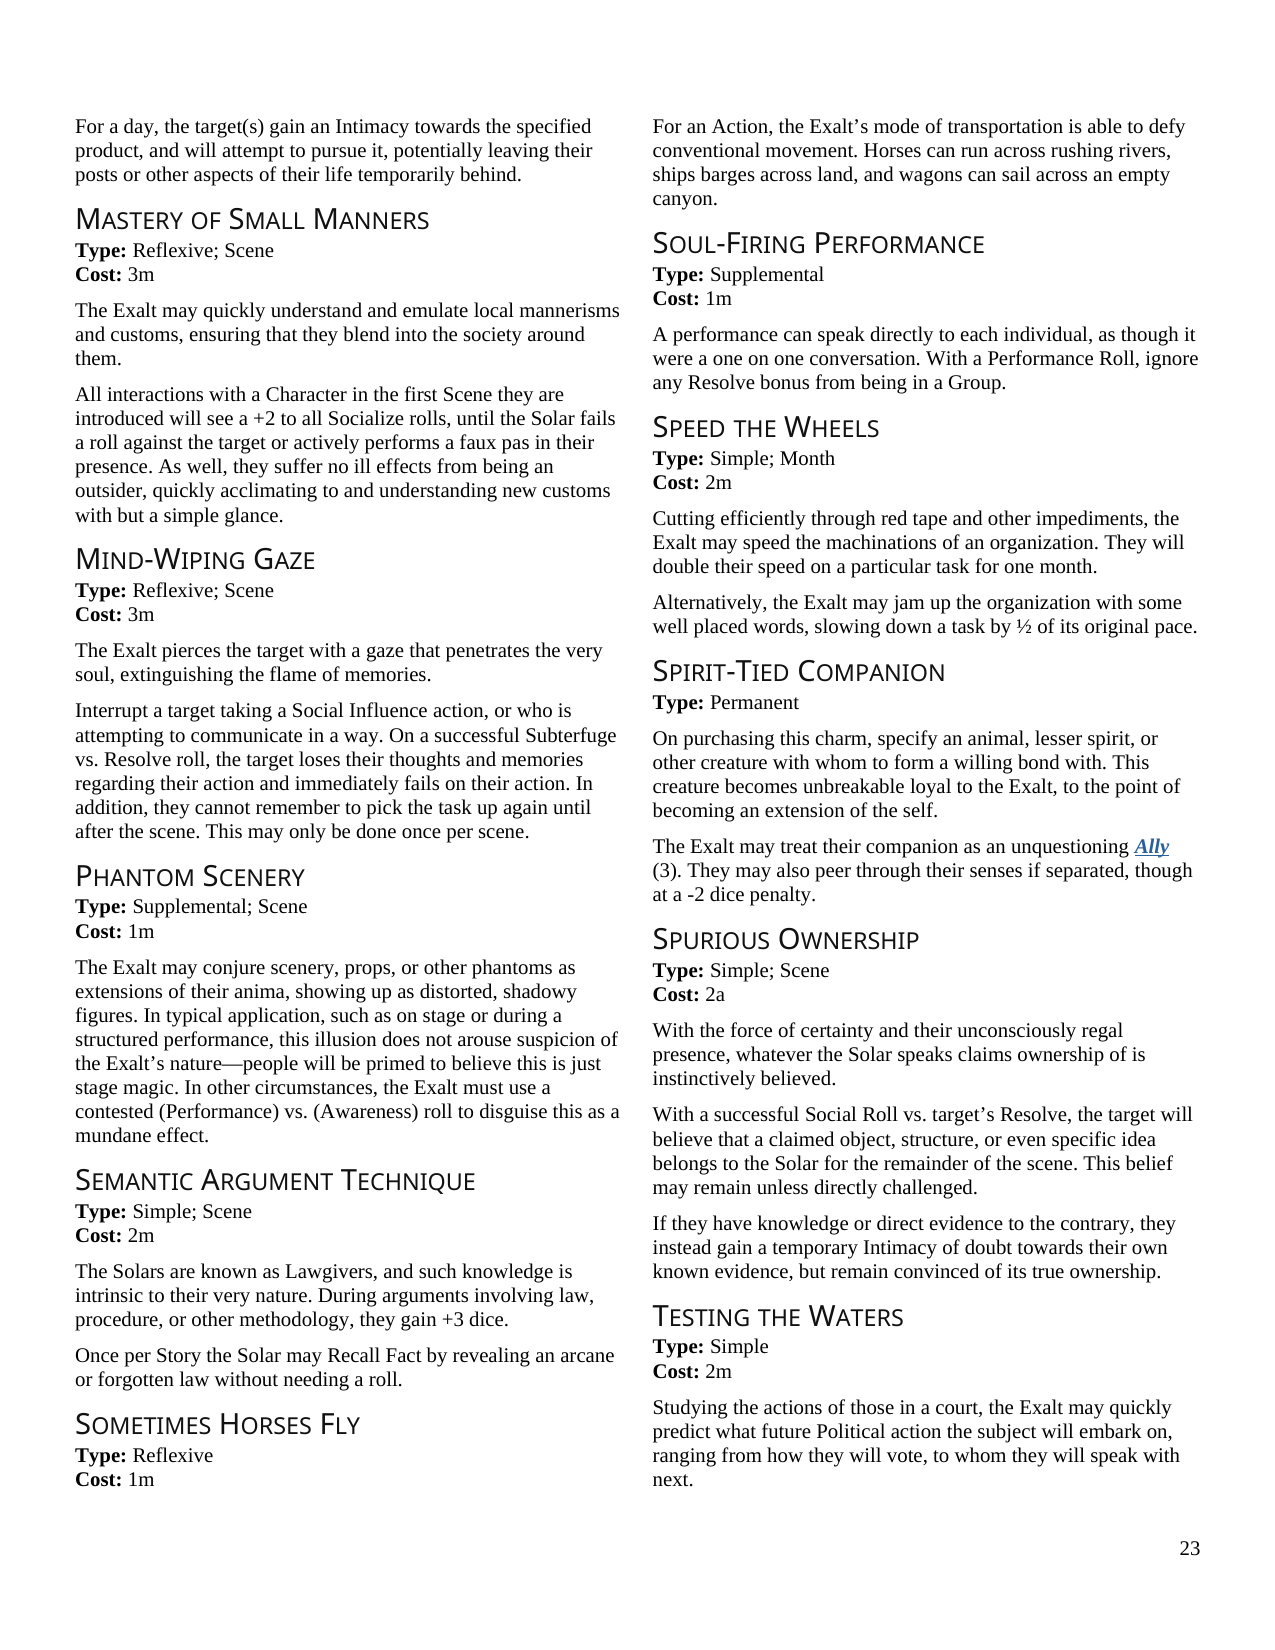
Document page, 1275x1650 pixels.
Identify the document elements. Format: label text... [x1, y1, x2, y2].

text Type: Reflexive Cost: 1m [75, 1443, 622, 1491]
text For an Action, the Exalt’s mode of transportation is able to defy conventional movement. Horses can run across rushing rivers, ships barges across land, and wagons can sail across an empty canyon. [652, 114, 1200, 210]
text On purchasing this charm, specify an animal, lesser spirit, or other creature with whom to form a willing bond with. This creature becomes unbreakable loyal to the Exalt, to the point of becoming an extension of the self. [652, 726, 1200, 822]
text All interactions with a Character in the first Scene they are introduced will see a +2 to all Socialize rolls, until the Solar fails a roll against the target or actively performs a faux pas in their presence. As well, they suffer no ill effects from being an outsider, quickly acclimating to and understanding new customs with but a simple glance. [75, 382, 622, 527]
text Studying the actions of those in a court, the Exalt may quickly predict what future Political action the subject will embark on, ranging from how they will vote, to whom they will speak with next. [652, 1394, 1200, 1491]
subtitle Semantic Argument Technique [75, 1159, 622, 1199]
text Type: Reflexive; Scene Cost: 3m [75, 578, 622, 626]
text For a day, the target(s) gain an Intimacy towards the specified product, and will attempt to pursue it, potentially leaving their posts or other aspects of their life temporarily behind. [75, 114, 622, 186]
subtitle Speed the Wheels [652, 406, 1200, 446]
text With the force of certainty and their unconsciously regal presence, whatever the Solar speaks claims ownership of is instinctively believed. [652, 1018, 1200, 1090]
text If they have knowledge or direct evidence to the contrary, they instead gain a temporary Intimacy of doubt towards their own known evidence, but remain convinced of its true ownership. [652, 1211, 1200, 1283]
text Type: Reflexive; Scene Cost: 3m [75, 238, 622, 286]
text Type: Supplemental Cost: 1m [652, 262, 1200, 310]
subtitle Spirit-Tied Companion [652, 650, 1200, 690]
text Once per Story the Solar may Recall Fact by revealing an arcane or forgotten law without needing a roll. [75, 1343, 622, 1391]
text Cutting efficiently through red tape and other impediments, the Exalt may speed the machinations of an organization. They will double their speed on a particular task for one month. [652, 506, 1200, 578]
text Type: Simple; Scene Cost: 2m [75, 1199, 622, 1247]
text A performance can speak directly to each individual, as though it were a one on one conversation. With a Performance Roll, ignore any Resolve bonus from being in a Group. [652, 322, 1200, 394]
subtitle Phantom Scenery [75, 855, 622, 894]
text Alternatively, the Exalt may jam up the organization with some well placed words, slowing down a task by ½ of its original pace. [652, 590, 1200, 638]
text The Exalt may treat their companion as an unquestioning Ally (3). They may also peer through their senses if separated, though at a -2 dice penalty. [652, 834, 1200, 906]
text The Exalt may conjure scenery, props, or other phantoms as extensions of their anima, showing up as distorted, shadowy figures. In typical application, such as on stage or during a structured performance, this illusion does not arouse suspicion of the Exalt’s nature—people will be primed to believe this is just stage magic. In other circumstances, the Exalt must use a contested (Performance) vs. (Awareness) roll to disguise this as a mundane effect. [75, 954, 622, 1147]
subtitle Mind-Wiping Gaze [75, 538, 622, 578]
subtitle Spurious Ownership [652, 918, 1200, 958]
subtitle Soul-Firing Performance [652, 222, 1200, 262]
text With a successful Social Roll vs. target’s Resolve, the target will believe that a claimed object, structure, or even specific idea belongs to the Solar for the remainder of the scene. This belief may remain unless directly challenged. [652, 1102, 1200, 1199]
text Type: Simple; Scene Cost: 2a [652, 958, 1200, 1006]
text Type: Simple Cost: 2m [652, 1334, 1200, 1383]
text Type: Simple; Month Cost: 2m [652, 446, 1200, 494]
text Interrupt a target taking a Social Influence action, or who is attempting to communicate in a way. On a successful Subterfuge vs. Resolve roll, the target loses their thoughts and memories regarding their action and immediately fails on their action. In addition, they cannot remember to pick the task up again until after the scene. This may only be done once per scene. [75, 698, 622, 843]
subtitle Sometimes Horses Fly [75, 1403, 622, 1443]
text The Exalt may quickly understand and emulate local mannerisms and customs, ensuring that they blend into the society around them. [75, 298, 622, 370]
text Type: Permanent [652, 690, 1200, 714]
subtitle Testing the Waters [652, 1295, 1200, 1334]
text Type: Supplemental; Scene Cost: 1m [75, 894, 622, 943]
text The Solars are known as Lawgivers, and such knowledge is intrinsic to their very nature. During arguments involving law, procedure, or other methodology, they gain +3 dice. [75, 1259, 622, 1331]
subtitle Mastery of Small Manners [75, 198, 622, 238]
text The Exalt pierces the target with a gaze that penetrates the very soul, extinguishing the flame of memories. [75, 638, 622, 686]
